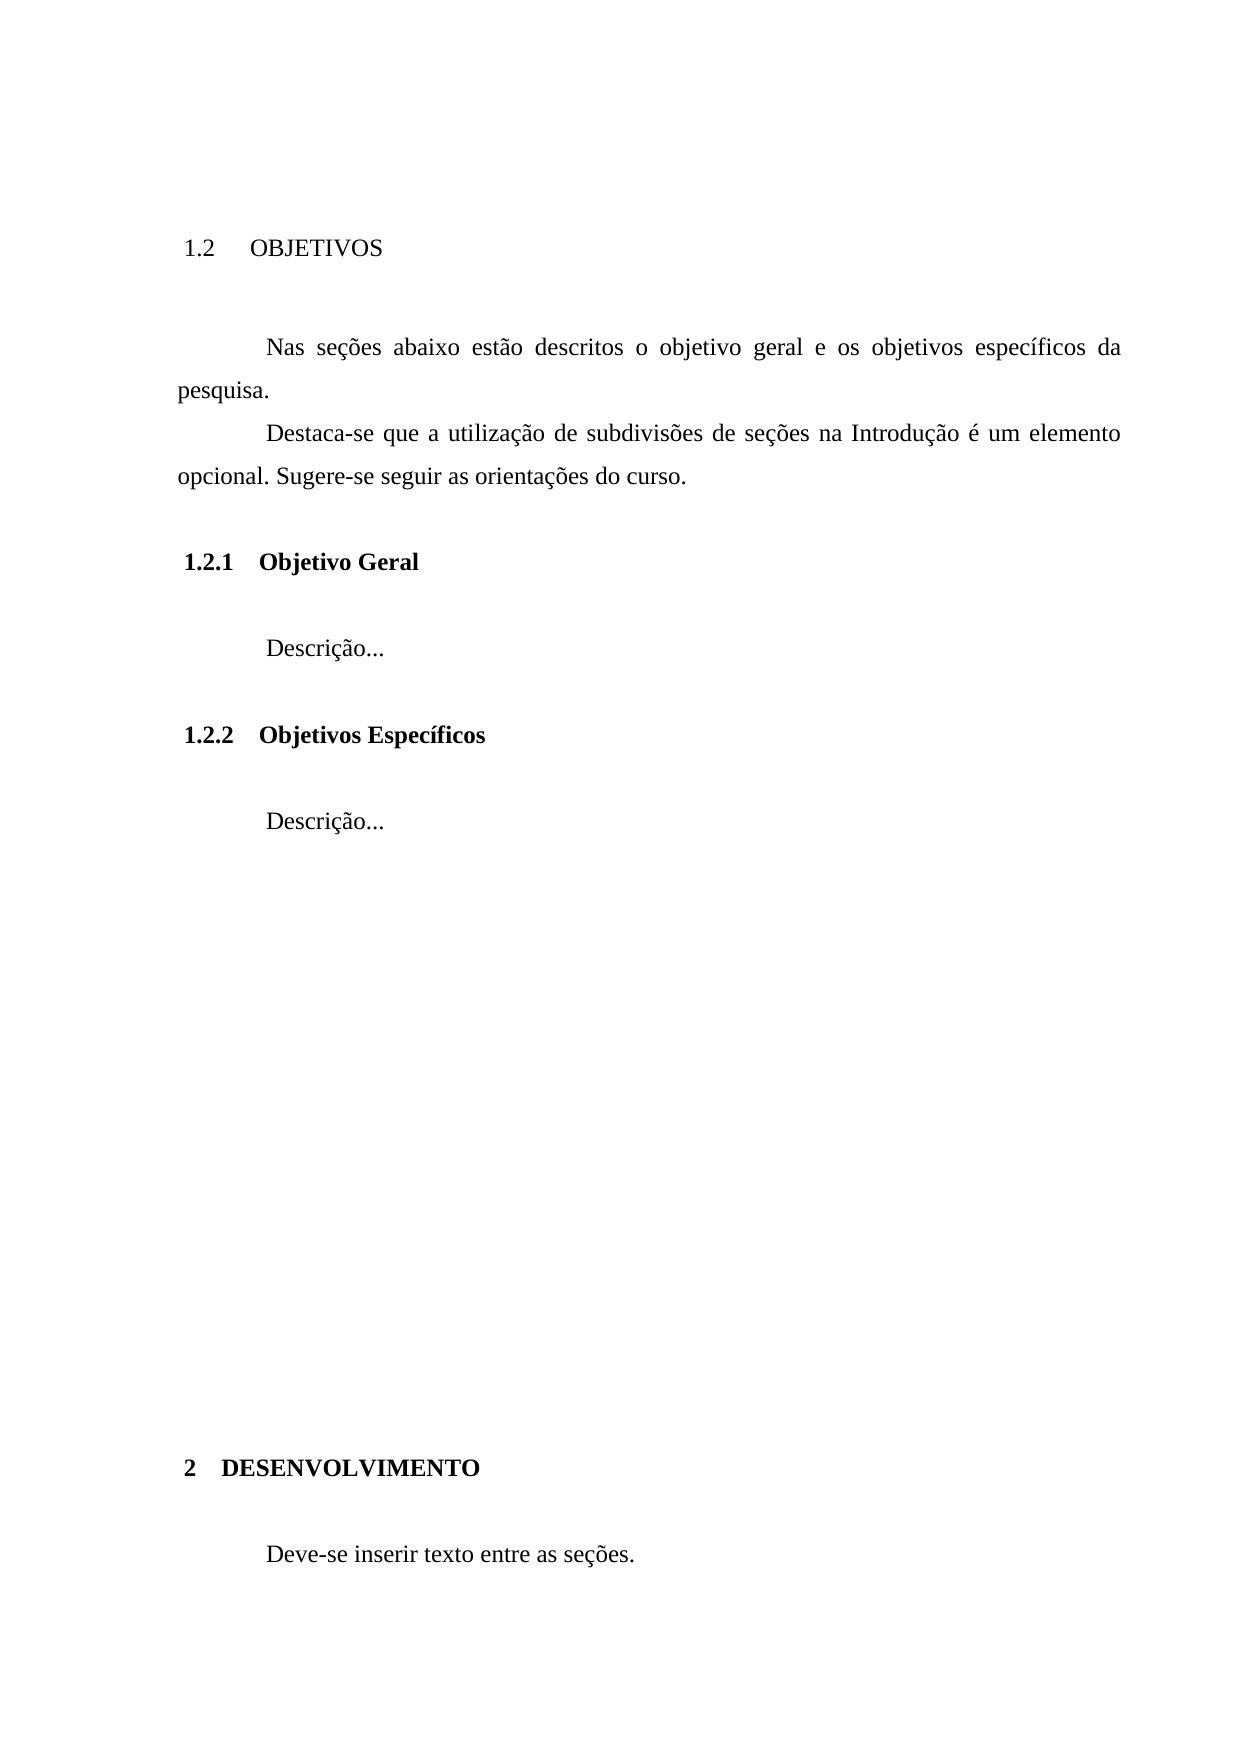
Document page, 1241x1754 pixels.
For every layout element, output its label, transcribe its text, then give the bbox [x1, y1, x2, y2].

text Descrição... [177, 633, 1122, 662]
list Objetivo Geral [177, 547, 1122, 576]
text Descrição... [177, 806, 1122, 835]
text Nas seções abaixo estão descritos o objetivo geral e os objetivos específicos da pesquisa. [177, 332, 1122, 403]
list OBJETIVOS [177, 233, 1122, 262]
list DESENVOLVIMENTO [177, 1453, 1122, 1482]
text Deve-se inserir texto entre as seções. [177, 1539, 1122, 1568]
list Objetivos Específicos [177, 720, 1122, 748]
text Destaca-se que a utilização de subdivisões de seções na Introdução é um elemento opcional. Sugere-se seguir as orientações do curso. [177, 418, 1122, 490]
